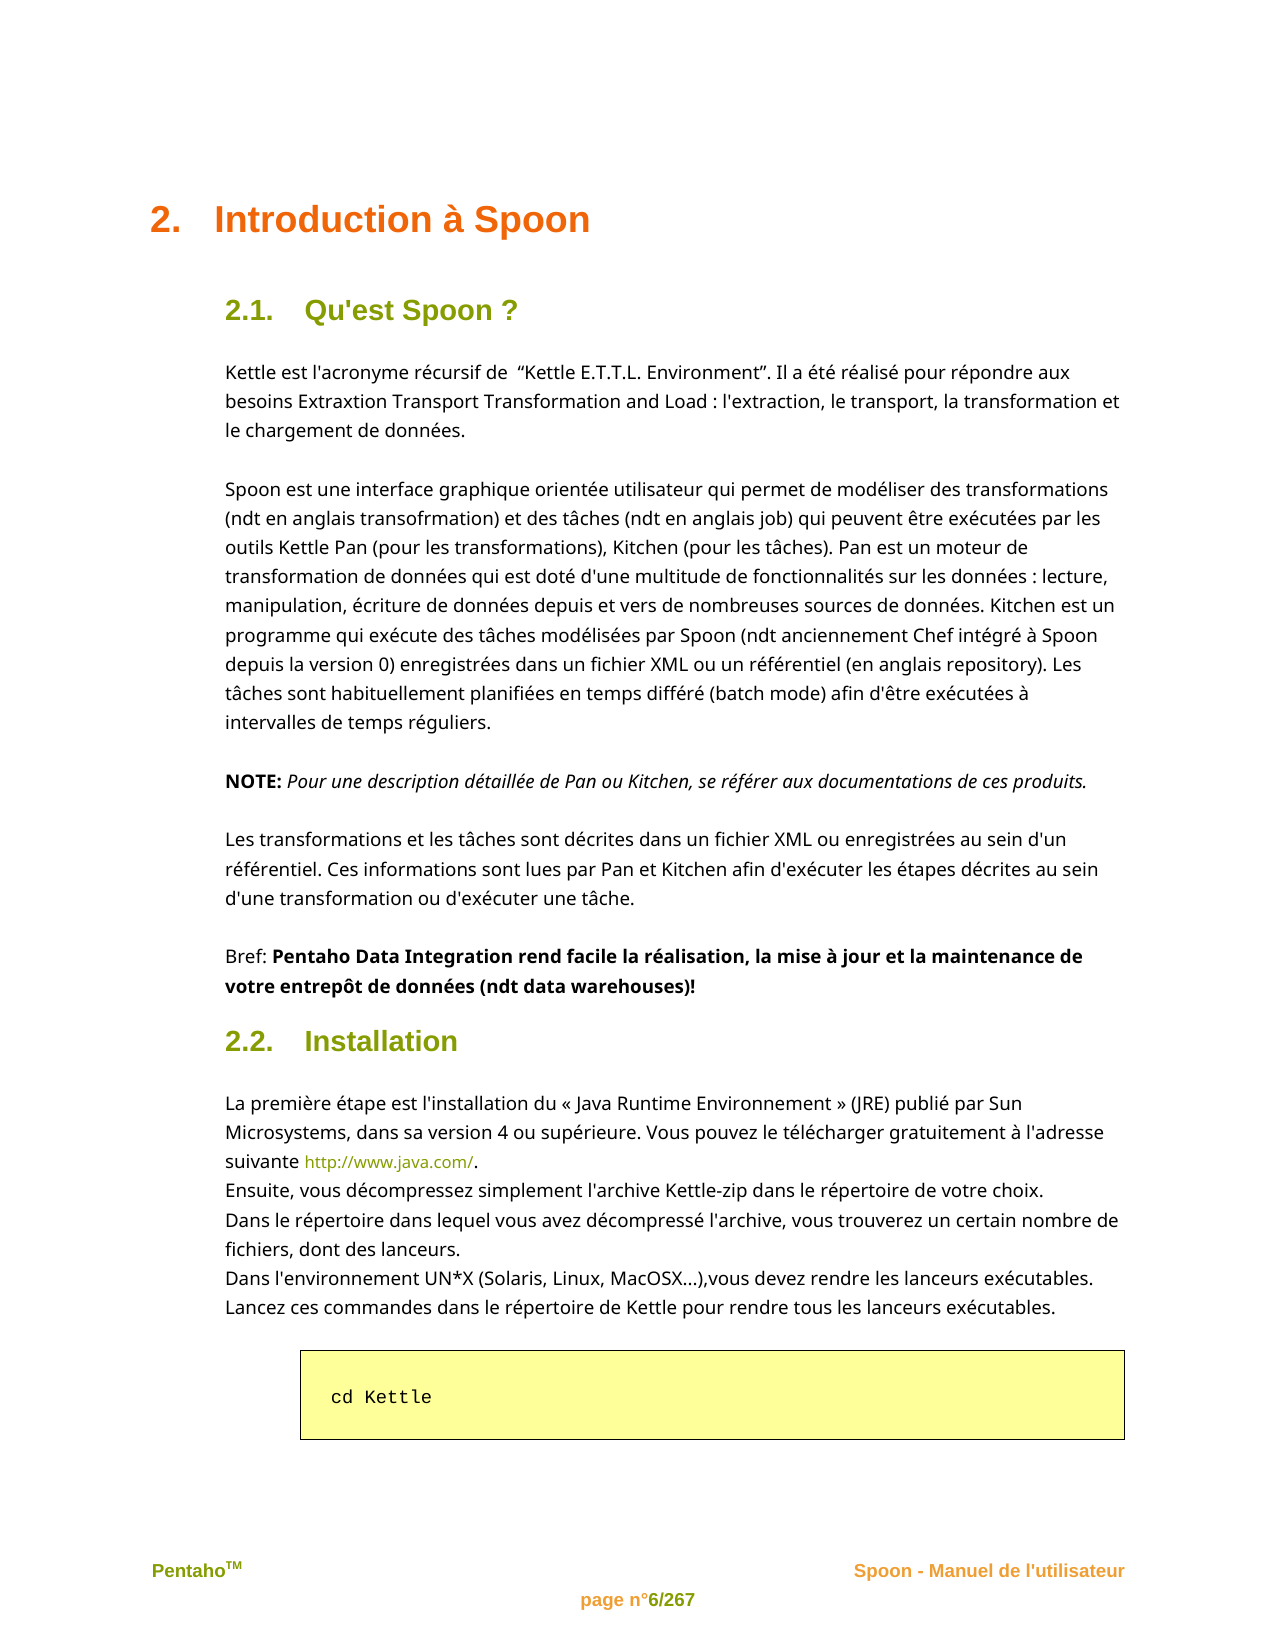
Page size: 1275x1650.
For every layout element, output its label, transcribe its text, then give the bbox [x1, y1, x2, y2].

subtitle Introduction à Spoon [150, 209, 1125, 238]
text La première étape est l'installation du « Java Runtime Environnement » (JRE) publié par Sun Microsystems, dans sa version 4 ou supérieure. Vous pouvez le télécharger gratuitement à l'adresse suivante http://www.java.com/. Ensuite, vous décompressez simplement l'archive Kettle-zip dans le répertoire de votre choix. Dans le répertoire dans lequel vous avez décompressé l'archive, vous trouverez un certain nombre de fichiers, dont des lanceurs. Dans l'environnement UN*X (Solaris, Linux, MacOSX...),vous devez rendre les lanceurs exécutables. Lancez ces commandes dans le répertoire de Kettle pour rendre tous les lanceurs exécutables. [225, 1087, 1125, 1320]
text cd Kettle [301, 1351, 1124, 1439]
text Les transformations et les tâches sont décrites dans un fichier XML ou enregistrées au sein d'un référentiel. Ces informations sont lues par Pan et Kitchen afin d'exécuter les étapes décrites au sein d'une transformation ou d'exécuter une tâche. [225, 823, 1125, 911]
text Kettle est l'acronyme récursif de “Kettle E.T.T.L. Environment”. Il a été réalisé pour répondre aux besoins Extraxtion Transport Transformation and Load : l'extraction, le transport, la transformation et le chargement de données. [225, 356, 1125, 443]
text Bref: Pentaho Data Integration rend facile la réalisation, la mise à jour et la maintenance de votre entrepôt de données (ndt data warehouses)! [225, 941, 1125, 999]
text NOTE: Pour une description détaillée de Pan ou Kitchen, se référer aux documentations de ces produits. [225, 765, 1125, 794]
subtitle Qu'est Spoon ? [225, 297, 1125, 326]
text Spoon est une interface graphique orientée utilisateur qui permet de modéliser des transformations (ndt en anglais transofrmation) et des tâches (ndt en anglais job) qui peuvent être exécutées par les outils Kettle Pan (pour les transformations), Kitchen (pour les tâches). Pan est un moteur de transformation de données qui est doté d'une multitude de fonctionnalités sur les données : lecture, manipulation, écriture de données depuis et vers de nombreuses sources de données. Kitchen est un programme qui exécute des tâches modélisées par Spoon (ndt anciennement Chef intégré à Spoon depuis la version 0) enregistrées dans un fichier XML ou un référentiel (en anglais repository). Les tâches sont habituellement planifiées en temps différé (batch mode) afin d'être exécutées à intervalles de temps réguliers. [225, 473, 1125, 735]
subtitle Installation [225, 1028, 1125, 1057]
